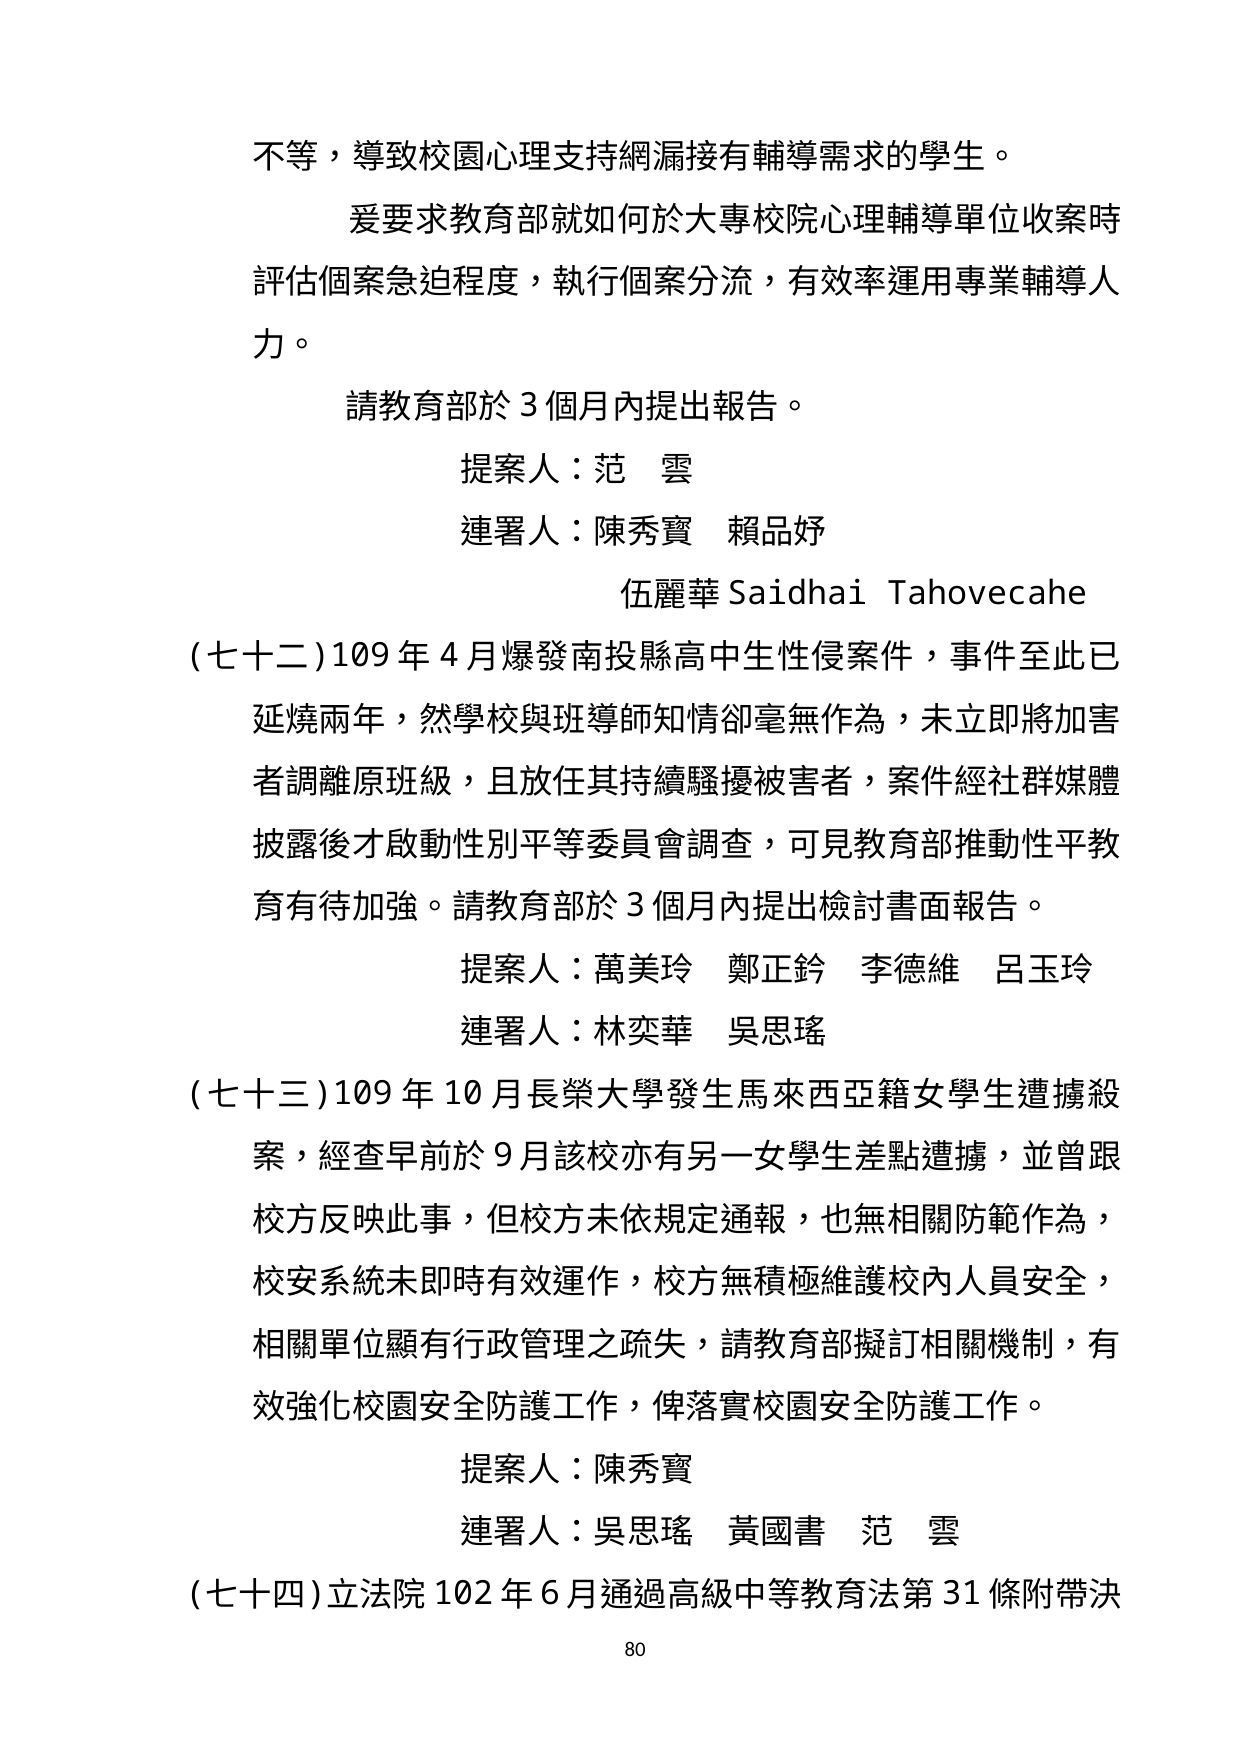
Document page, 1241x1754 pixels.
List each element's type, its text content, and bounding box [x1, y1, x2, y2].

text 提案人：萬美玲 鄭正鈐 李德維 呂玉玲 [460, 925, 1122, 987]
text 伍麗華Saidhai Tahovecahe [460, 550, 1122, 612]
text 請教育部於3個月內提出報告。 [185, 362, 1122, 425]
text 連署人：陳秀寳 賴品妤 [460, 487, 1122, 550]
text 提案人：范 雲 [460, 425, 1122, 487]
text 連署人：林奕華 吳思瑤 [460, 987, 1122, 1050]
text (七十二)109年4月爆發南投縣高中生性侵案件，事件至此已延燒兩年，然學校與班導師知情卻毫無作為，未立即將加害者調離原班級，且放任其持續騷擾被害者，案件經社群媒體披露後才啟動性別平等委員會調查，可見教育部推動性平教育有待加強。請教育部於3個月內提出檢討書面報告。 [185, 612, 1122, 925]
text 不等，導致校園心理支持網漏接有輔導需求的學生。 [185, 112, 1122, 175]
text 提案人：陳秀寳 [460, 1425, 1122, 1487]
text 連署人：吳思瑤 黃國書 范 雲 [460, 1487, 1122, 1550]
text 爰要求教育部就如何於大專校院心理輔導單位收案時評估個案急迫程度，執行個案分流，有效率運用專業輔導人力。 [185, 175, 1122, 362]
text (七十三)109年10月長榮大學發生馬來西亞籍女學生遭擄殺案，經查早前於9月該校亦有另一女學生差點遭擄，並曾跟校方反映此事，但校方未依規定通報，也無相關防範作為，校安系統未即時有效運作，校方無積極維護校內人員安全，相關單位顯有行政管理之疏失，請教育部擬訂相關機制，有效強化校園安全防護工作，俾落實校園安全防護工作。 [185, 1050, 1122, 1425]
text (七十四)立法院102年6月通過高級中等教育法第31條附帶決 [185, 1550, 1122, 1612]
